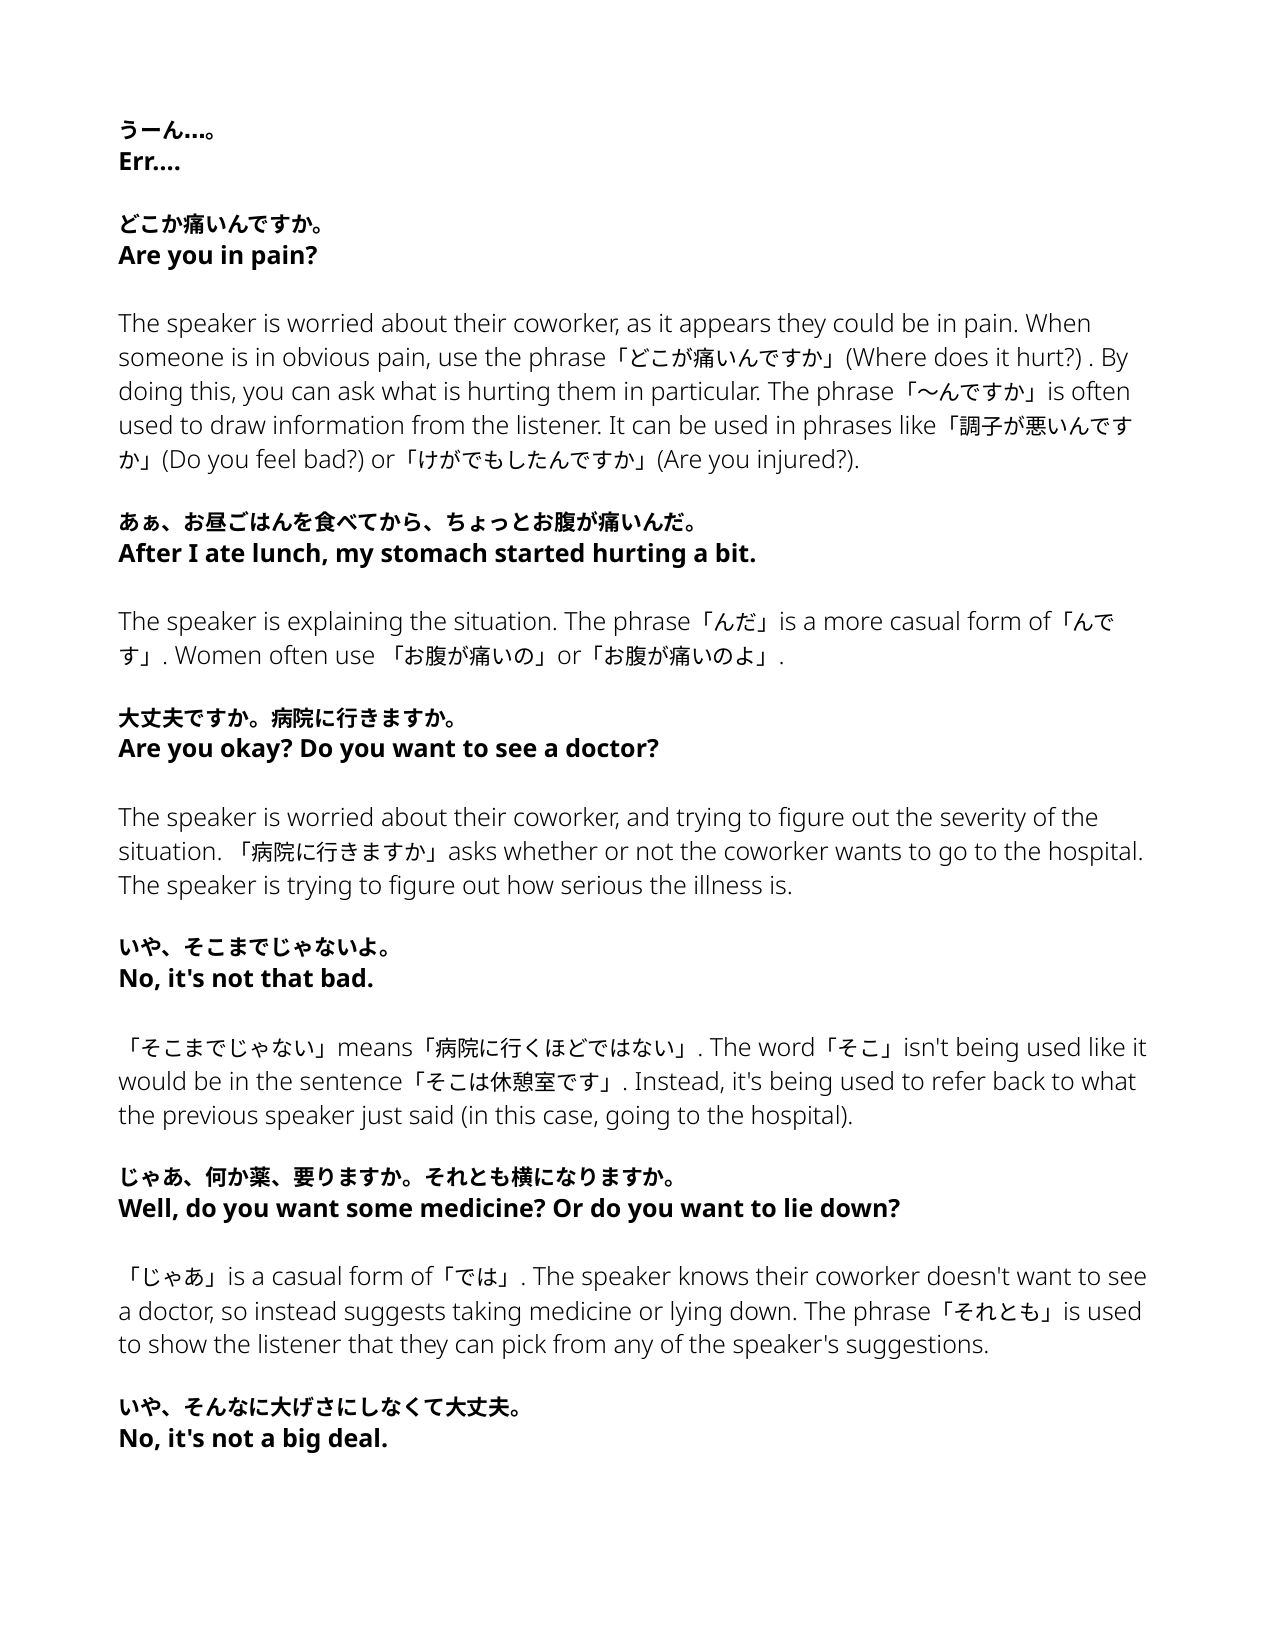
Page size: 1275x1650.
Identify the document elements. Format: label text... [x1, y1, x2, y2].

text No, it's not that bad. [118, 961, 1157, 995]
text The speaker is explaining the situation. The phrase「んだ」is a more casual form of「んです」. Women often use 「お腹が痛いの」or「お腹が痛いのよ」. [118, 603, 1157, 672]
text 大丈夫ですか。病院に行きますか。 [118, 706, 1157, 731]
text いや、そんなに大げさにしなくて大丈夫。 [118, 1395, 1157, 1421]
text あぁ、お昼ごはんを食べてから、ちょっとお腹が痛いんだ。 [118, 510, 1157, 535]
text The speaker is worried about their coworker, as it appears they could be in pain. When someone is in obvious pain, use the phrase「どこが痛いんですか」(Where does it hurt?) . By doing this, you can ask what is hurting them in particular. The phrase「～んですか」is often used to draw information from the listener. It can be used in phrases like「調子が悪いんですか」(Do you feel bad?) or「けがでもしたんですか」(Are you injured?). [118, 305, 1157, 476]
text After I ate lunch, my stomach started hurting a bit. [118, 535, 1157, 569]
text どこか痛いんですか。 [118, 212, 1157, 237]
text 「じゃあ」is a casual form of「では」. The speaker knows their coworker doesn't want to see a doctor, so instead suggests taking medicine or lying down. The phrase「それとも」is used to show the listener that they can pick from any of the speaker's suggestions. [118, 1259, 1157, 1361]
text Well, do you want some medicine? Or do you want to lie down? [118, 1191, 1157, 1225]
text Err…. [118, 144, 1157, 178]
text うーん…。 [118, 118, 1157, 144]
text Are you okay? Do you want to see a doctor? [118, 731, 1157, 765]
text いや、そこまでじゃないよ。 [118, 936, 1157, 961]
text No, it's not a big deal. [118, 1421, 1157, 1455]
text The speaker is worried about their coworker, and trying to figure out the severity of the situation. 「病院に行きますか」asks whether or not the coworker wants to go to the hospital. The speaker is trying to figure out how serious the illness is. [118, 799, 1157, 901]
text Are you in pain? [118, 237, 1157, 271]
text 「そこまでじゃない」means「病院に行くほどではない」. The word「そこ」isn't being used like it would be in the sentence「そこは休憩室です」. Instead, it's being used to refer back to what the previous speaker just said (in this case, going to the hospital). [118, 1029, 1157, 1131]
text じゃあ、何か薬、要りますか。それとも横になりますか。 [118, 1165, 1157, 1191]
